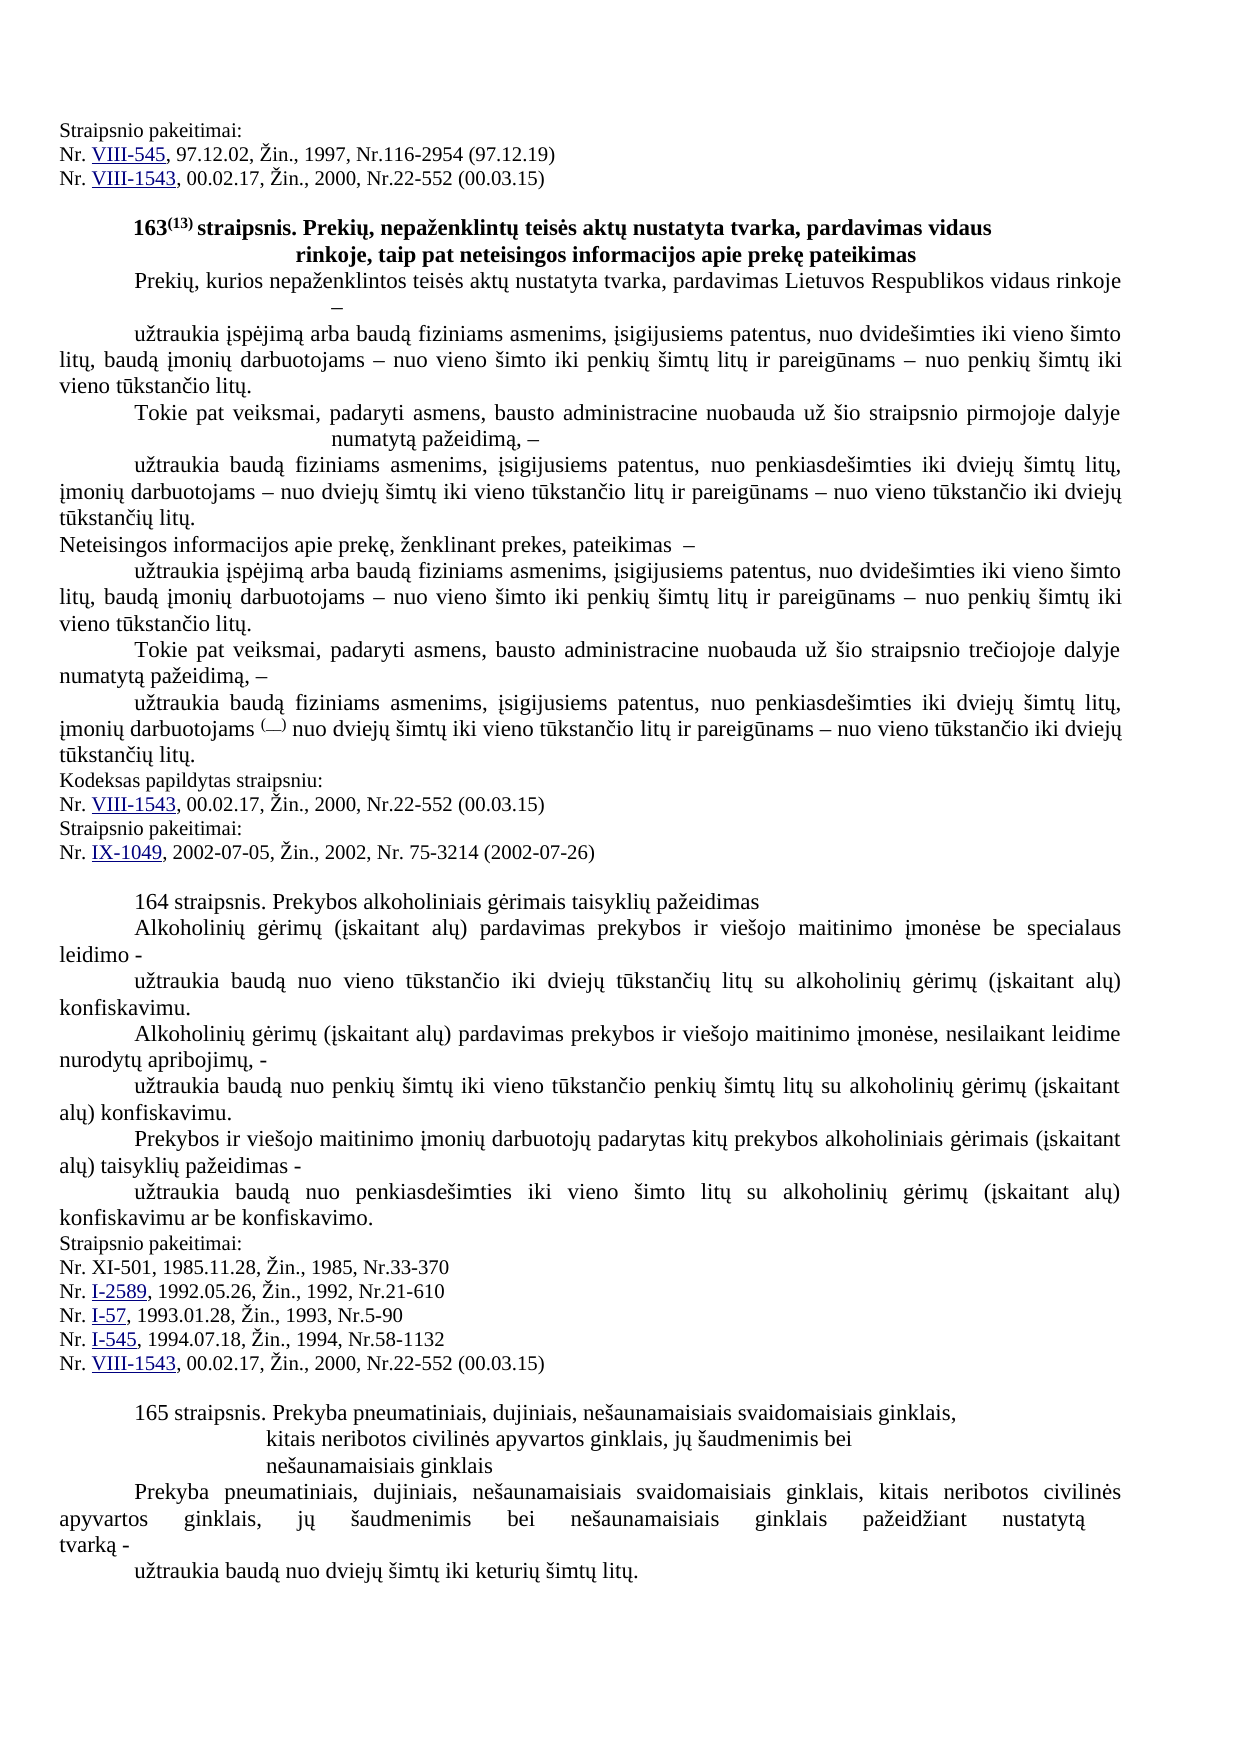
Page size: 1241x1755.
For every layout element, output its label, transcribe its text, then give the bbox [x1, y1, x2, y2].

subtitle Neteisingos informacijos apie prekę, ženklinant prekes, pateikimas – [59, 531, 1122, 557]
text Nr. XI-501, 1985.11.28, Žin., 1985, Nr.33-370 [59, 1255, 1122, 1279]
text Prekybos ir viešojo maitinimo įmonių darbuotojų padarytas kitų prekybos alkoholiniais gėrimais (įskaitant alų) taisyklių pažeidimas - [59, 1125, 1122, 1178]
text kitais neribotos civilinės apyvartos ginklais, jų šaudmenimis bei [266, 1426, 1122, 1452]
text užtraukia baudą fiziniams asmenims, įsigijusiems patentus, nuo penkiasdešimties iki dviejų šimtų litų, įmonių darbuotojams – nuo dviejų šimtų iki vieno tūkstančio litų ir pareigūnams – nuo vieno tūkstančio iki dviejų tūkstančių litų. [59, 452, 1122, 531]
text Straipsnio pakeitimai: [59, 1231, 1122, 1255]
text Prekių, kurios nepaženklintos teisės aktų nustatyta tvarka, pardavimas Lietuvos Respublikos vidaus rinkoje – [134, 267, 1122, 320]
text Nr. I-545, 1994.07.18, Žin., 1994, Nr.58-1132 [59, 1327, 1122, 1351]
text užtraukia baudą fiziniams asmenims, įsigijusiems patentus, nuo penkiasdešimties iki dviejų šimtų litų, įmonių darbuotojams (__) nuo dviejų šimtų iki vieno tūkstančio litų ir pareigūnams – nuo vieno tūkstančio iki dviejų tūkstančių litų. [59, 689, 1122, 768]
text Tokie pat veiksmai, padaryti asmens, bausto administracine nuobauda už šio straipsnio pirmojoje dalyje numatytą pažeidimą, – [134, 399, 1122, 452]
text užtraukia baudą nuo dviejų šimtų iki keturių šimtų litų. [59, 1557, 1122, 1584]
text Nr. VIII-1543, 00.02.17, Žin., 2000, Nr.22-552 (00.03.15) [59, 792, 1122, 816]
text Alkoholinių gėrimų (įskaitant alų) pardavimas prekybos ir viešojo maitinimo įmonėse be specialaus leidimo - [59, 914, 1122, 967]
text Nr. VIII-1543, 00.02.17, Žin., 2000, Nr.22-552 (00.03.15) [59, 166, 1122, 190]
text Straipsnio pakeitimai: [59, 816, 1122, 840]
text užtraukia baudą nuo penkių šimtų iki vieno tūkstančio penkių šimtų litų su alkoholinių gėrimų (įskaitant alų) konfiskavimu. [59, 1073, 1122, 1125]
text Nr. I-57, 1993.01.28, Žin., 1993, Nr.5-90 [59, 1303, 1122, 1327]
text Nr. VIII-1543, 00.02.17, Žin., 2000, Nr.22-552 (00.03.15) [59, 1351, 1122, 1375]
text Nr. IX-1049, 2002-07-05, Žin., 2002, Nr. 75-3214 (2002-07-26) [59, 840, 1122, 864]
text 165 straipsnis. Prekyba pneumatiniais, dujiniais, nešaunamaisiais svaidomaisiais ginklais, [134, 1399, 1122, 1426]
text 163(13) straipsnis. Prekių, nepaženklintų teisės aktų nustatyta tvarka, pardavimas vidaus [59, 214, 1122, 241]
text rinkoje, taip pat neteisingos informacijos apie prekę pateikimas [59, 241, 1122, 267]
text Nr. I-2589, 1992.05.26, Žin., 1992, Nr.21-610 [59, 1279, 1122, 1303]
text Straipsnio pakeitimai: [59, 118, 1122, 142]
text Alkoholinių gėrimų (įskaitant alų) pardavimas prekybos ir viešojo maitinimo įmonėse, nesilaikant leidime nurodytų apribojimų, - [59, 1020, 1122, 1073]
text Kodeksas papildytas straipsniu: [59, 768, 1122, 792]
text Nr. VIII-545, 97.12.02, Žin., 1997, Nr.116-2954 (97.12.19) [59, 142, 1122, 166]
text Prekyba pneumatiniais, dujiniais, nešaunamaisiais svaidomaisiais ginklais, kitais neribotos civilinės apyvartos ginklais, jų šaudmenimis bei nešaunamaisiais ginklais pažeidžiant nustatytą tvarką - [59, 1478, 1122, 1557]
text nešaunamaisiais ginklais [266, 1452, 1122, 1478]
text užtraukia baudą nuo vieno tūkstančio iki dviejų tūkstančių litų su alkoholinių gėrimų (įskaitant alų) konfiskavimu. [59, 967, 1122, 1020]
text 164 straipsnis. Prekybos alkoholiniais gėrimais taisyklių pažeidimas [59, 888, 1122, 914]
text Tokie pat veiksmai, padaryti asmens, bausto administracine nuobauda už šio straipsnio trečiojoje dalyje numatytą pažeidimą, – [59, 636, 1122, 689]
text užtraukia baudą nuo penkiasdešimties iki vieno šimto litų su alkoholinių gėrimų (įskaitant alų) konfiskavimu ar be konfiskavimo. [59, 1178, 1122, 1231]
text užtraukia įspėjimą arba baudą fiziniams asmenims, įsigijusiems patentus, nuo dvidešimties iki vieno šimto litų, baudą įmonių darbuotojams – nuo vieno šimto iki penkių šimtų litų ir pareigūnams – nuo penkių šimtų iki vieno tūkstančio litų. [59, 320, 1122, 399]
text užtraukia įspėjimą arba baudą fiziniams asmenims, įsigijusiems patentus, nuo dvidešimties iki vieno šimto litų, baudą įmonių darbuotojams – nuo vieno šimto iki penkių šimtų litų ir pareigūnams – nuo penkių šimtų iki vieno tūkstančio litų. [59, 557, 1122, 636]
